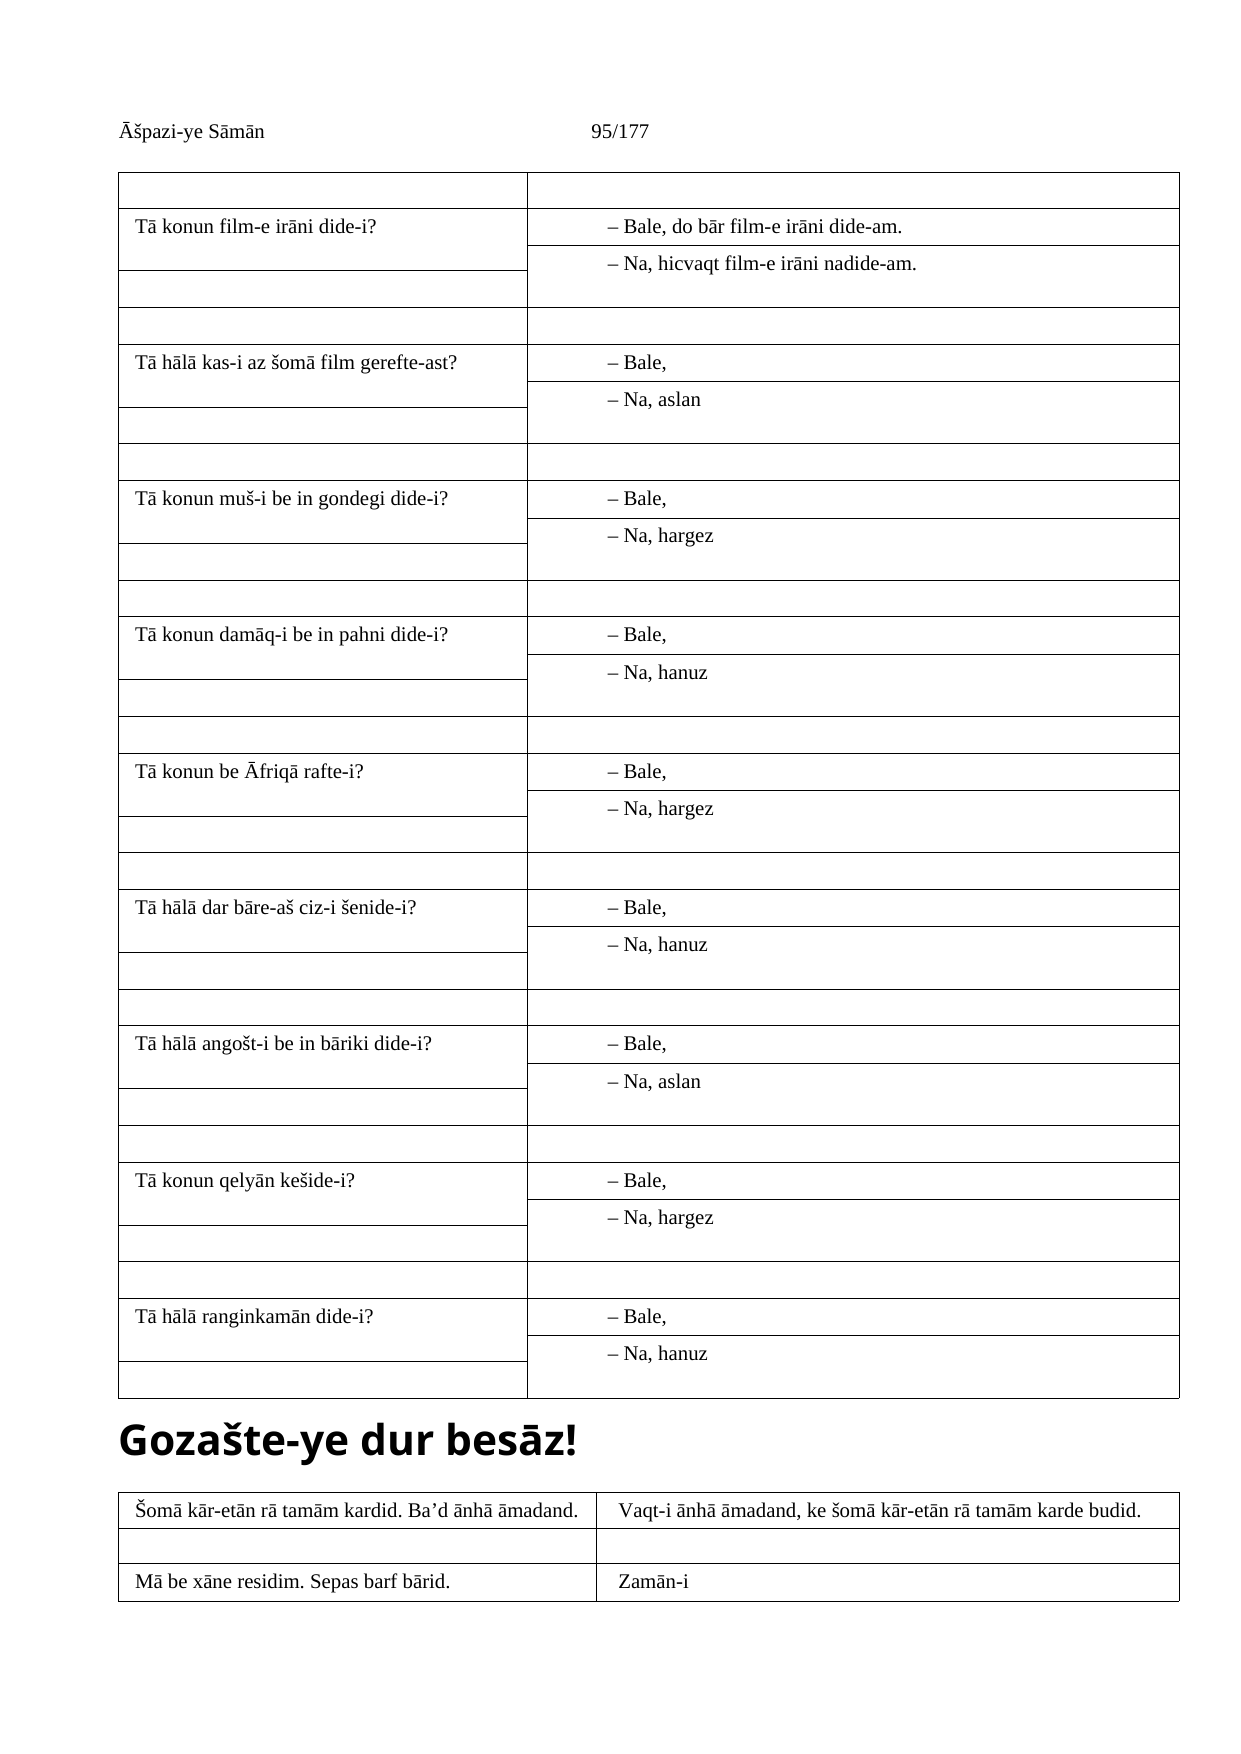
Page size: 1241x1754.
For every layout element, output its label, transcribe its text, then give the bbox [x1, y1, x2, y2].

table_cell Tā konun film‐e irāni dide‐i? [119, 209, 527, 270]
table_cell [119, 1126, 527, 1162]
table_cell [119, 581, 527, 616]
table_cell [119, 853, 527, 889]
table_cell [119, 271, 527, 307]
table_cell [119, 444, 527, 480]
table_cell Tā konun muš‐i be in gondegi dide‐i? [119, 481, 527, 543]
table_cell [119, 173, 527, 208]
table_cell Tā hālā kas‐i az šomā film gerefte‐ast? [119, 345, 527, 407]
table_cell – Bale, [528, 754, 1179, 790]
table_header Šomā kār‐etān rā tamām kardid. Ba’d ānhā āmadand. [119, 1493, 596, 1527]
table_cell – Na, hargez [528, 791, 1179, 852]
table_cell – Na, hanuz [528, 927, 1179, 989]
table_cell [597, 1529, 1179, 1563]
table_cell [119, 1262, 527, 1298]
table_header Vaqt‐i ānhā āmadand, ke šomā kār‐etān rā tamām karde budid. [597, 1493, 1179, 1527]
table_cell [119, 544, 527, 580]
table_cell [528, 990, 1179, 1025]
table_cell [119, 817, 527, 852]
table_cell [119, 680, 527, 716]
table_cell – Bale, [528, 481, 1179, 517]
table_cell [119, 408, 527, 443]
table_cell [528, 444, 1179, 480]
table_cell – Na, hargez [528, 1200, 1179, 1261]
table_cell Tā konun qelyān kešide‐i? [119, 1163, 527, 1224]
table_cell [528, 581, 1179, 616]
table_cell – Bale, do bār film‐e irāni dide‐am. [528, 209, 1179, 245]
table_cell – Na, hanuz [528, 655, 1179, 716]
table_cell [528, 308, 1179, 344]
table_cell [528, 717, 1179, 753]
table_cell [119, 1226, 527, 1261]
table_cell Tā hālā dar bāre‐aš ciz‐i šenide‐i? [119, 890, 527, 952]
table_cell – Bale, [528, 345, 1179, 381]
table_cell [528, 1126, 1179, 1162]
table_cell – Bale, [528, 1026, 1179, 1063]
table_cell Tā konun damāq‐i be in pahni dide‐i? [119, 617, 527, 679]
table_cell [119, 1089, 527, 1125]
subtitle Gozašte‐ye dur besāz! [118, 1410, 1122, 1468]
table_cell Tā hālā angošt‐i be in bāriki dide‐i? [119, 1026, 527, 1088]
table_cell [528, 1262, 1179, 1298]
table_cell – Bale, [528, 617, 1179, 654]
table_cell [119, 308, 527, 344]
table_cell [119, 1529, 596, 1563]
table_cell – Na, hicvaqt film‐e irāni nadide‐am. [528, 246, 1179, 307]
table_cell – Na, hargez [528, 519, 1179, 580]
table_cell – Na, aslan [528, 382, 1179, 443]
table_cell – Na, hanuz [528, 1336, 1179, 1398]
table_cell [119, 990, 527, 1025]
table_cell – Bale, [528, 890, 1179, 926]
table_cell [119, 953, 527, 989]
table_cell – Na, aslan [528, 1064, 1179, 1125]
table_cell Tā konun be Āfriqā rafte‐i? [119, 754, 527, 816]
table_cell [528, 173, 1179, 208]
table_cell Mā be xāne residim. Sepas barf bārid. [119, 1564, 596, 1601]
table_cell [528, 853, 1179, 889]
table_cell – Bale, [528, 1163, 1179, 1199]
table_cell [119, 1362, 527, 1398]
table_cell Zamān‐i [597, 1564, 1179, 1601]
table_cell [119, 717, 527, 753]
table_cell Tā hālā ranginkamān dide‐i? [119, 1299, 527, 1361]
table_cell – Bale, [528, 1299, 1179, 1335]
